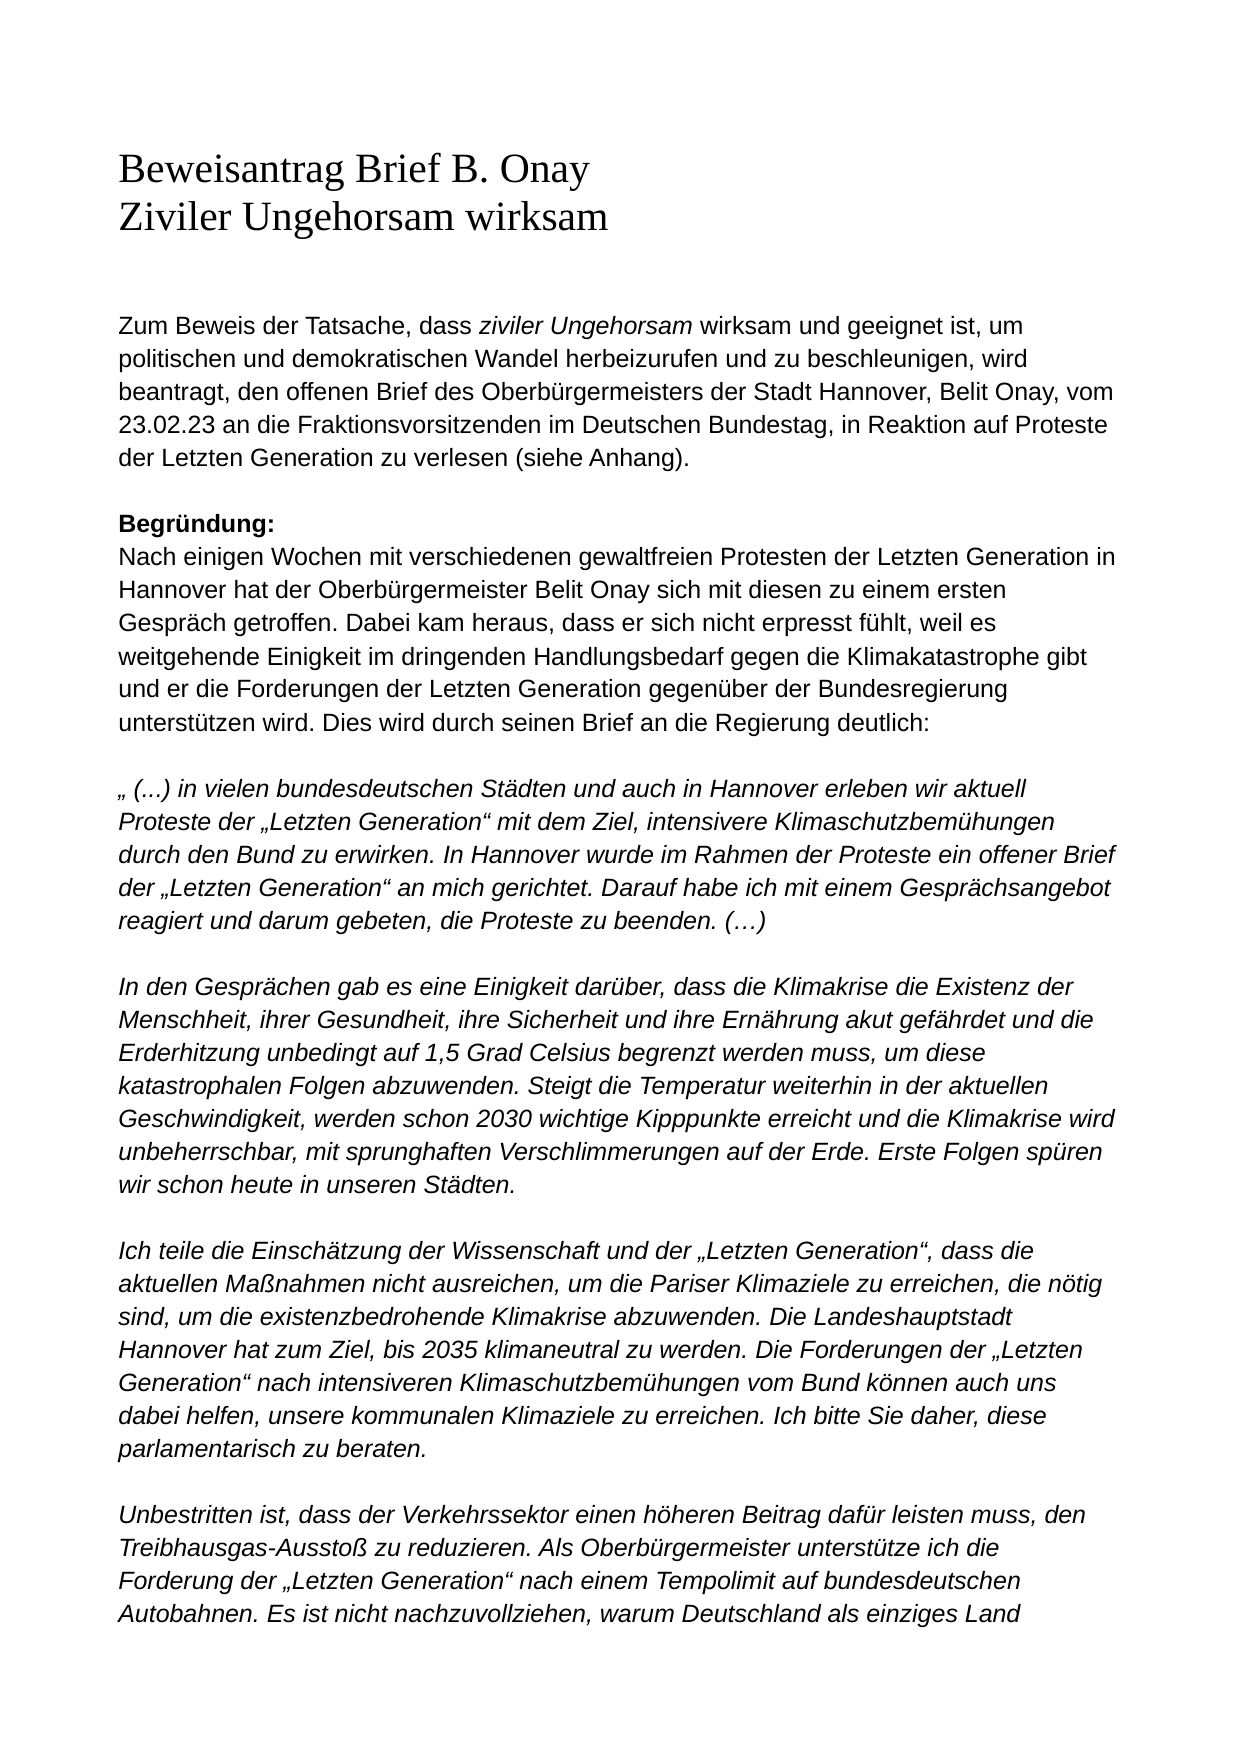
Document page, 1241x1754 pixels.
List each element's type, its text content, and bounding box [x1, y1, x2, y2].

text Zum Beweis der Tatsache, dass ziviler Ungehorsam wirksam und geeignet ist, um politischen und demokratischen Wandel herbeizurufen und zu beschleunigen, wird beantragt, den offenen Brief des Oberbürgermeisters der Stadt Hannover, Belit Onay, vom 23.02.23 an die Fraktionsvorsitzenden im Deutschen Bundestag, in Reaktion auf Proteste der Letzten Generation zu verlesen (siehe Anhang). Begründung: Nach einigen Wochen mit verschiedenen gewaltfreien Protesten der Letzten Generation in Hannover hat der Oberbürgermeister Belit Onay sich mit diesen zu einem ersten Gespräch getroffen. Dabei kam heraus, dass er sich nicht erpresst fühlt, weil es weitgehende Einigkeit im dringenden Handlungsbedarf gegen die Klimakatastrophe gibt und er die Forderungen der Letzten Generation gegenüber der Bundesregierung unterstützen wird. Dies wird durch seinen Brief an die Regierung deutlich: „ (...) in vielen bundesdeutschen Städten und auch in Hannover erleben wir aktuell Proteste der „Letzten Generation“ mit dem Ziel, intensivere Klimaschutzbemühungen durch den Bund zu erwirken. In Hannover wurde im Rahmen der Proteste ein offener Brief der „Letzten Generation“ an mich gerichtet. Darauf habe ich mit einem Gesprächsangebot reagiert und darum gebeten, die Proteste zu beenden. (…) [118, 311, 1122, 967]
text Ich teile die Einschätzung der Wissenschaft und der „Letzten Generation“, dass die aktuellen Maßnahmen nicht ausreichen, um die Pariser Klimaziele zu erreichen, die nötig sind, um die existenzbedrohende Klimakrise abzuwenden. Die Landeshauptstadt Hannover hat zum Ziel, bis 2035 klimaneutral zu werden. Die Forderungen der „Letzten Generation“ nach intensiveren Klimaschutzbemühungen vom Bund können auch uns dabei helfen, unsere kommunalen Klimaziele zu erreichen. Ich bitte Sie daher, diese parlamentarisch zu beraten. [118, 1236, 1122, 1463]
subtitle Beweisantrag Brief B. Onay Ziviler Ungehorsam wirksam [118, 143, 1122, 239]
text In den Gesprächen gab es eine Einigkeit darüber, dass die Klimakrise die Existenz der Menschheit, ihrer Gesundheit, ihre Sicherheit und ihre Ernährung akut gefährdet und die Erderhitzung unbedingt auf 1,5 Grad Celsius begrenzt werden muss, um diese katastrophalen Folgen abzuwenden. Steigt die Temperatur weiterhin in der aktuellen Geschwindigkeit, werden schon 2030 wichtige Kipppunkte erreicht und die Klimakrise wird unbeherrschbar, mit sprunghaften Verschlimmerungen auf der Erde. Erste Folgen spüren wir schon heute in unseren Städten. [118, 972, 1122, 1198]
text Unbestritten ist, dass der Verkehrssektor einen höheren Beitrag dafür leisten muss, den Treibhausgas-Ausstoß zu reduzieren. Als Oberbürgermeister unterstütze ich die Forderung der „Letzten Generation“ nach einem Tempolimit auf bundesdeutschen Autobahnen. Es ist nicht nachzuvollziehen, warum Deutschland als einziges Land [118, 1500, 1122, 1628]
